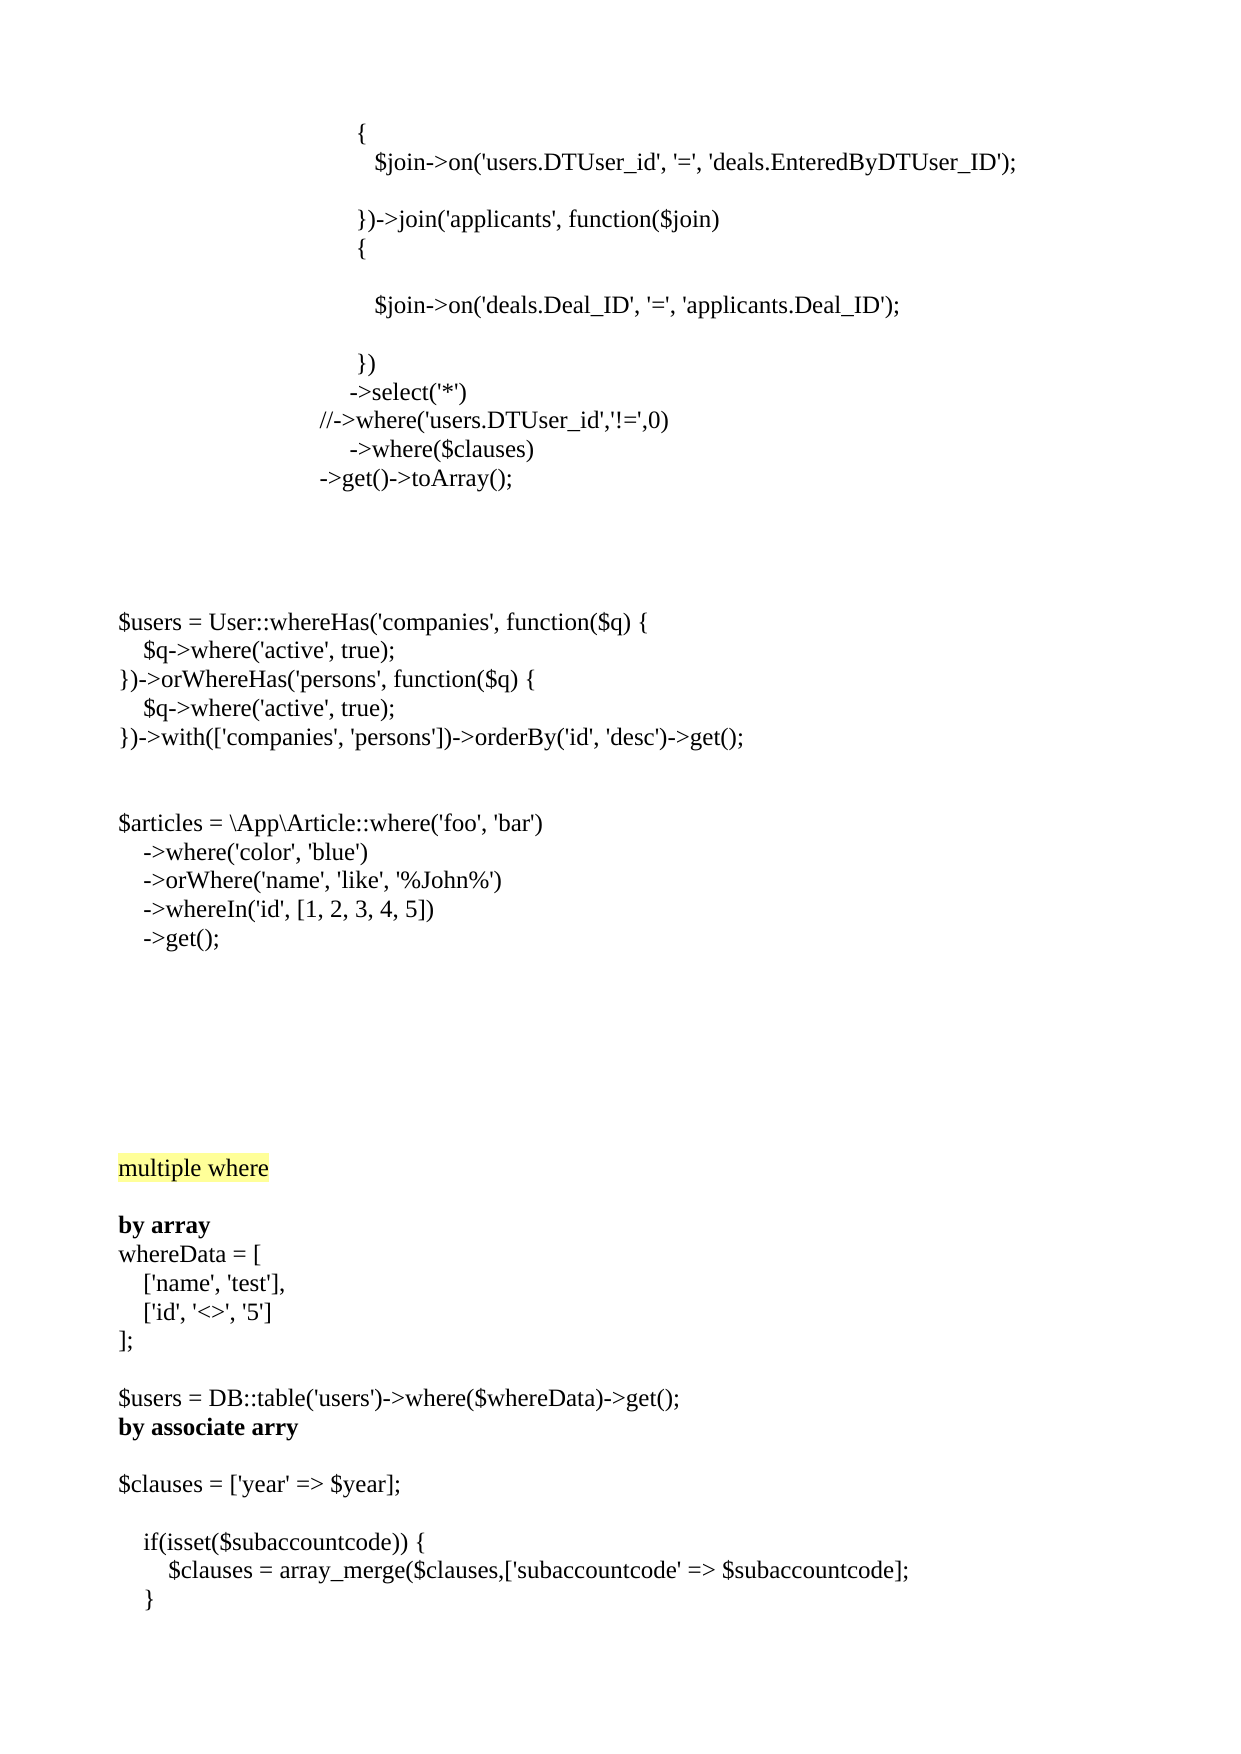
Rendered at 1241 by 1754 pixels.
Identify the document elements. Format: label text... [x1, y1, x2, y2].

text whereData = [ [118, 1239, 1122, 1268]
text })->with(['companies', 'persons'])->orderBy('id', 'desc')->get(); [118, 722, 1122, 751]
text $q->where('active', true); [118, 636, 1122, 664]
text $clauses = ['year' => $year]; [118, 1469, 1122, 1498]
text ['id', '<>', '5'] [118, 1297, 1122, 1326]
text }) [118, 348, 1122, 377]
text ->select('*') [118, 377, 1122, 406]
text $articles = \App\Article::where('foo', 'bar') [118, 808, 1122, 837]
text by associate arry [118, 1412, 1122, 1441]
text ->where($clauses) [118, 434, 1122, 463]
text ->orWhere('name', 'like', '%John%') [118, 866, 1122, 894]
text })->orWhereHas('persons', function($q) { [118, 664, 1122, 693]
text $users = User::whereHas('companies', function($q) { [118, 607, 1122, 636]
text multiple where [118, 1153, 1122, 1182]
text if(isset($subaccountcode)) { [118, 1527, 1122, 1556]
text ->whereIn('id', [1, 2, 3, 4, 5]) [118, 894, 1122, 923]
text $clauses = array_merge($clauses,['subaccountcode' => $subaccountcode]; [118, 1556, 1122, 1584]
text ->get(); [118, 923, 1122, 952]
text ->get()->toArray(); [118, 463, 1122, 492]
text by array [118, 1211, 1122, 1239]
text { [118, 118, 1122, 147]
text //->where('users.DTUser_id','!=',0) [118, 406, 1122, 434]
text $join->on('deals.Deal_ID', '=', 'applicants.Deal_ID'); [118, 291, 1122, 319]
text })->join('applicants', function($join) [118, 204, 1122, 233]
text $q->where('active', true); [118, 693, 1122, 722]
text $users = DB::table('users')->where($whereData)->get(); [118, 1383, 1122, 1412]
text ->where('color', 'blue') [118, 837, 1122, 866]
text $join->on('users.DTUser_id', '=', 'deals.EnteredByDTUser_ID'); [118, 147, 1122, 176]
text ]; [118, 1326, 1122, 1354]
text } [118, 1584, 1122, 1613]
text { [118, 233, 1122, 262]
text ['name', 'test'], [118, 1268, 1122, 1297]
